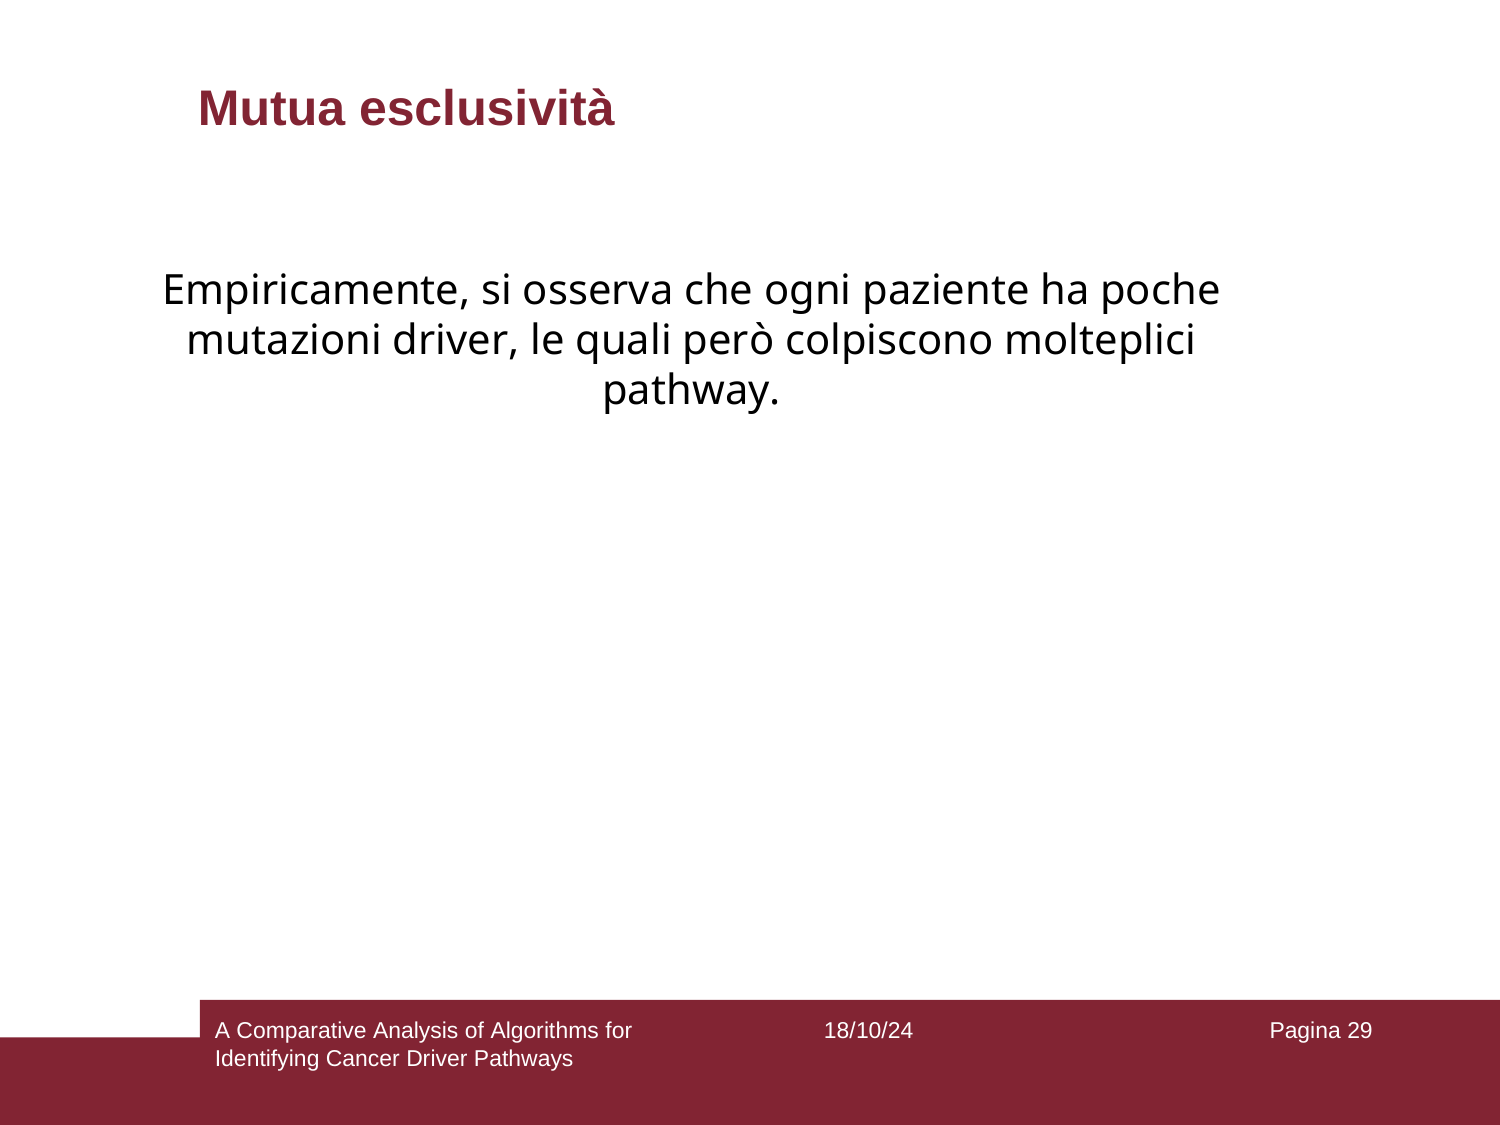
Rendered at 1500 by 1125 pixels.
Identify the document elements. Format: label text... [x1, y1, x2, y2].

text_box Empiricamente, si osserva che ogni paziente ha poche mutazioni driver, le quali però colpiscono molteplici pathway. [147, 255, 1359, 371]
text_box Pagina <number> [1074, 1008, 1388, 1084]
text_box 18/10/24 [712, 1008, 1026, 1084]
title Mutua esclusività [183, 67, 1400, 150]
text_box A Comparative Analysis of Algorithms for Identifying Cancer Driver Pathways [199, 1008, 676, 1084]
